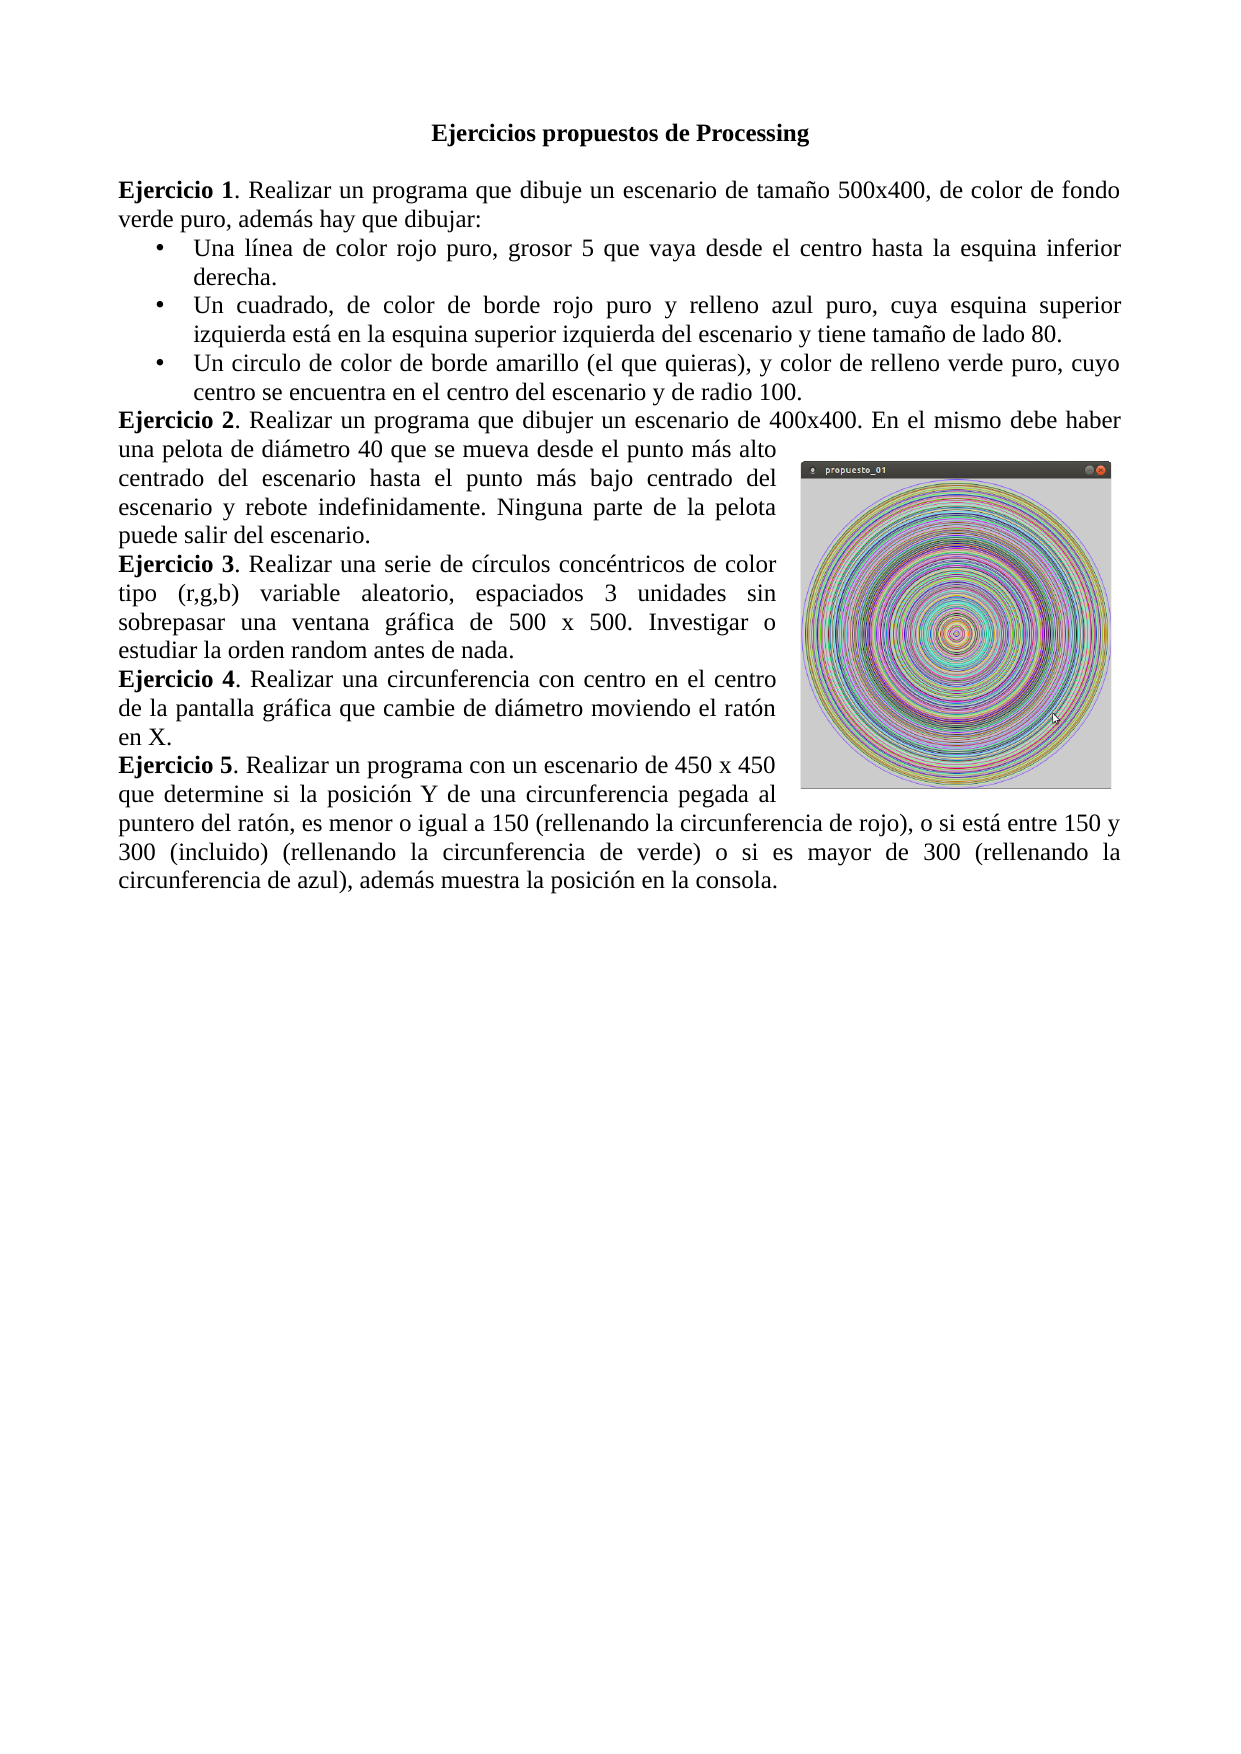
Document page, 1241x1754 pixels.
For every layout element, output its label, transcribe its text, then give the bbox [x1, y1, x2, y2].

text Ejercicio 3. Realizar una serie de círculos concéntricos de color tipo (r,g,b) variable aleatorio, espaciados 3 unidades sin sobrepasar una ventana gráfica de 500 x 500. Investigar o estudiar la orden random antes de nada. [118, 549, 800, 664]
text Ejercicios propuestos de Processing [118, 118, 1122, 147]
picture [800, 461, 1112, 789]
text Ejercicio 1. Realizar un programa que dibuje un escenario de tamaño 500x400, de color de fondo verde puro, además hay que dibujar: [118, 176, 1122, 233]
text Ejercicio 5. Realizar un programa con un escenario de 450 x 450 que determine si la posición Y de una circunferencia pegada al puntero del ratón, es menor o igual a 150 (rellenando la circunferencia de rojo), o si está entre 150 y 300 (incluido) (rellenando la circunferencia de verde) o si es mayor de 300 (rellenando la circunferencia de azul), además muestra la posición en la consola. [118, 751, 1122, 894]
list Un cuadrado, de color de borde rojo puro y relleno azul puro, cuya esquina superior izquierda está en la esquina superior izquierda del escenario y tiene tamaño de lado 80. [156, 291, 1122, 348]
list Un circulo de color de borde amarillo (el que quieras), y color de relleno verde puro, cuyo centro se encuentra en el centro del escenario y de radio 100. [156, 348, 1122, 406]
list Una línea de color rojo puro, grosor 5 que vaya desde el centro hasta la esquina inferior derecha. [156, 233, 1122, 291]
text Ejercicio 2. Realizar un programa que dibujer un escenario de 400x400. En el mismo debe haber una pelota de diámetro 40 que se mueva desde el punto más alto centrado del escenario hasta el punto más bajo centrado del escenario y rebote indefinidamente. Ninguna parte de la pelota puede salir del escenario. [118, 406, 1122, 549]
text Ejercicio 4. Realizar una circunferencia con centro en el centro de la pantalla gráfica que cambie de diámetro moviendo el ratón en X. [118, 664, 800, 751]
